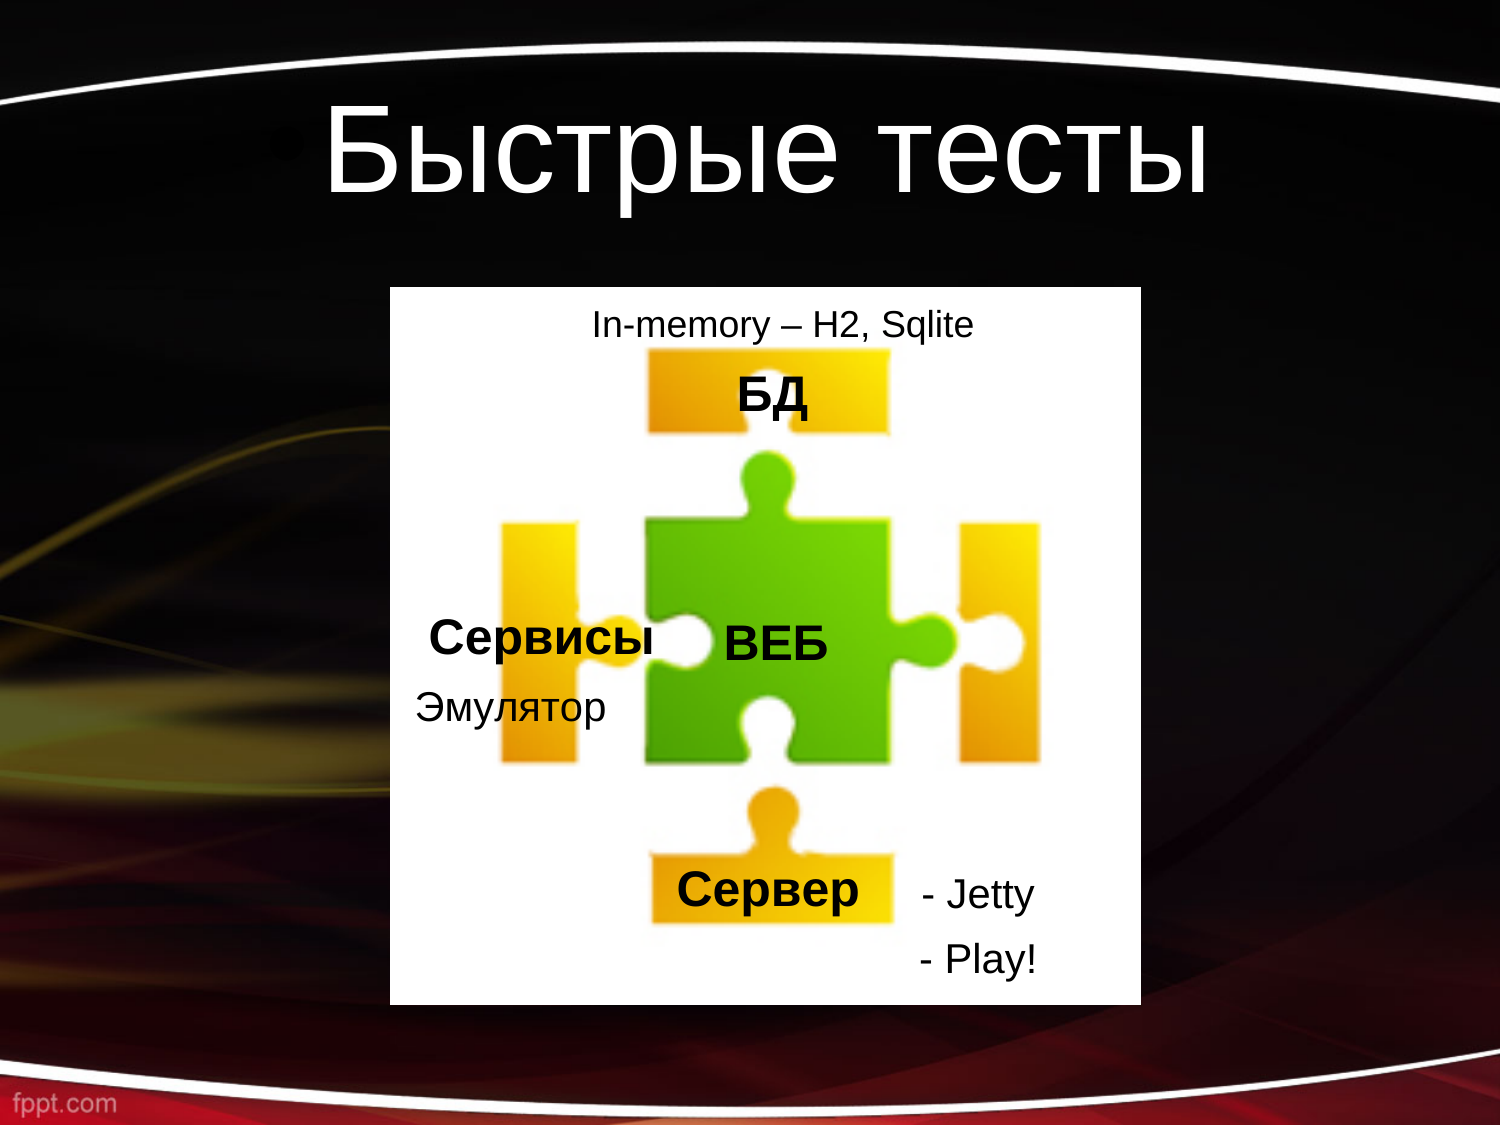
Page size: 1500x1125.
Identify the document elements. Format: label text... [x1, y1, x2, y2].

text_box ВЕБ [708, 603, 844, 679]
text_box - Play! [876, 924, 1081, 989]
text_box In-memory – H2, Sqlite [576, 292, 991, 353]
text_box Сервисы [414, 597, 671, 673]
text_box Сервер [661, 849, 875, 924]
picture [0, 0, 1500, 1125]
text_box - Jetty [876, 859, 1081, 924]
list Быстрые тесты [250, 59, 1228, 225]
text_box БД [721, 353, 824, 429]
text_box Эмулятор [393, 672, 628, 738]
